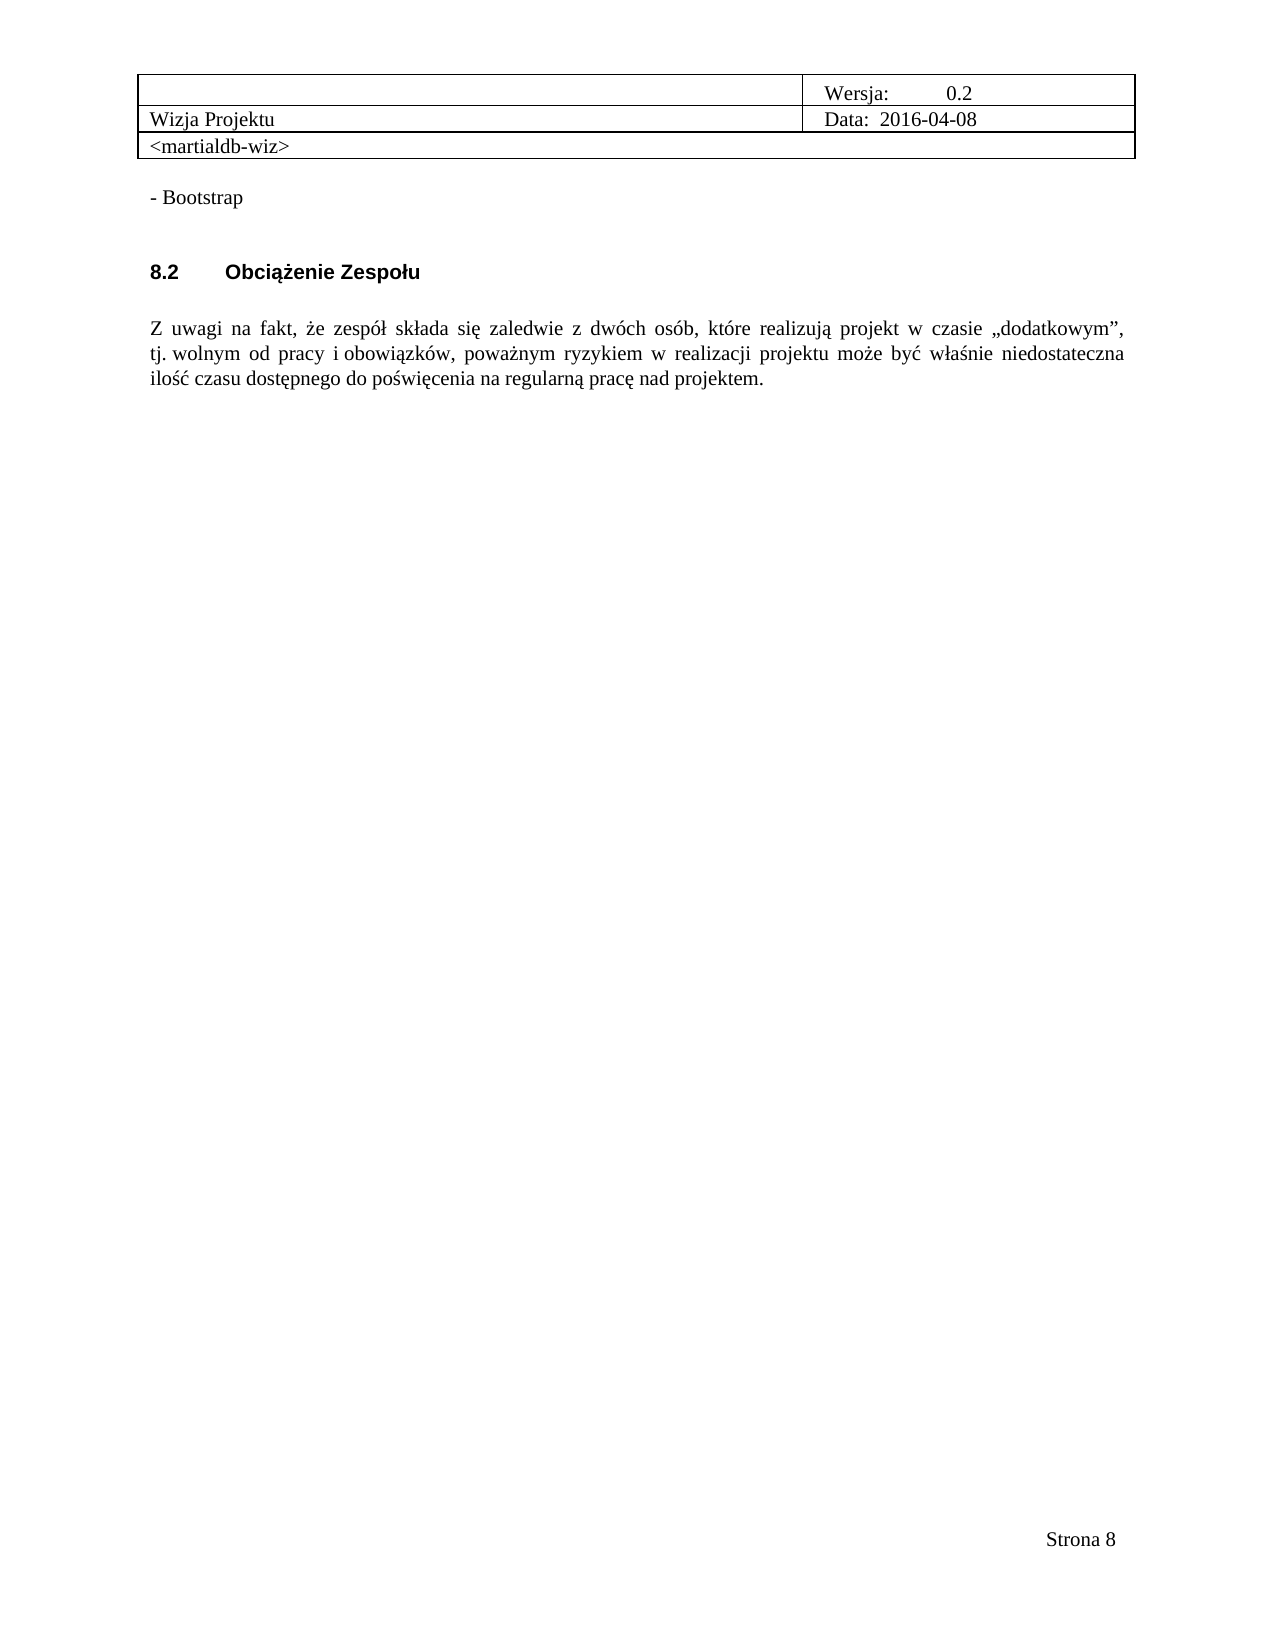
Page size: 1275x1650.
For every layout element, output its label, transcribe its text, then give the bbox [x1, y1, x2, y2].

text Z uwagi na fakt, że zespół składa się zaledwie z dwóch osób, które realizują projekt w czasie „dodatkowym”, tj. wolnym od pracy i obowiązków, poważnym ryzykiem w realizacji projektu może być właśnie niedostateczna ilość czasu dostępnego do poświęcenia na regularną pracę nad projektem. [150, 315, 1125, 390]
subtitle Obciążenie Zespołu [150, 259, 1125, 284]
text - Bootstrap [150, 184, 1125, 209]
